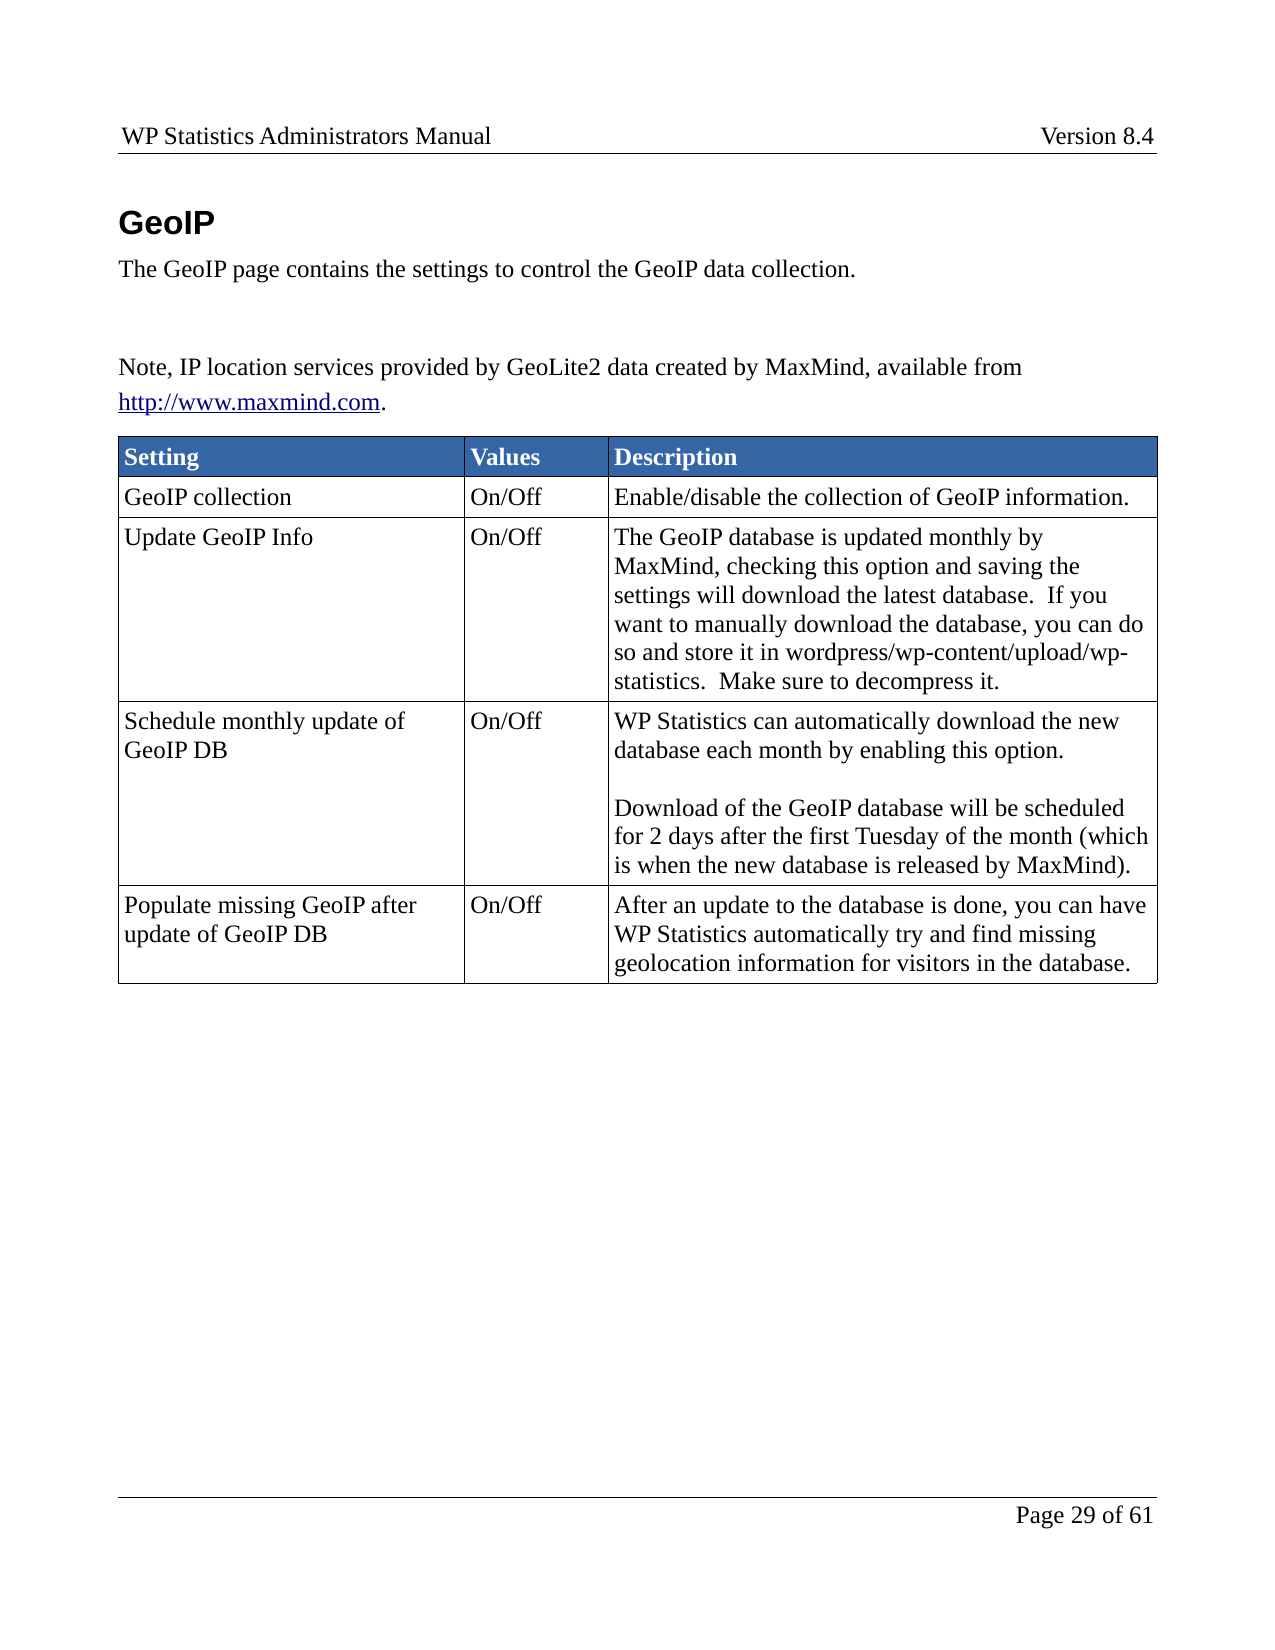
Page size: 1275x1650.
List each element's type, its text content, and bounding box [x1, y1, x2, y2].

text Note, IP location services provided by GeoLite2 data created by MaxMind, available from http://www.maxmind.com. [118, 352, 1157, 416]
table_cell After an update to the database is done, you can have WP Statistics automatically try and find missing geolocation information for visitors in the database. [609, 886, 1157, 982]
table_cell On/Off [465, 518, 608, 701]
table_cell WP Statistics can automatically download the new database each month by enabling this option. Download of the GeoIP database will be scheduled for 2 days after the first Tuesday of the month (which is when the new database is released by MaxMind). [609, 702, 1157, 885]
table_cell The GeoIP database is updated monthly by MaxMind, checking this option and saving the settings will download the latest database. If you want to manually download the database, you can do so and store it in wordpress/wp-content/upload/wp-statistics. Make sure to decompress it. [609, 518, 1157, 701]
table_cell On/Off [465, 886, 608, 982]
table_header Setting [119, 437, 464, 476]
table_header Description [609, 437, 1157, 476]
table_header Values [465, 437, 608, 476]
table_cell Populate missing GeoIP after update of GeoIP DB [119, 886, 464, 982]
table_cell Enable/disable the collection of GeoIP information. [609, 477, 1157, 517]
table_cell On/Off [465, 702, 608, 885]
text The GeoIP page contains the settings to control the GeoIP data collection. [118, 254, 1157, 283]
subtitle GeoIP [118, 203, 1157, 242]
table_cell Schedule monthly update of GeoIP DB [119, 702, 464, 885]
table_cell Update GeoIP Info [119, 518, 464, 701]
table_cell On/Off [465, 477, 608, 517]
table_cell GeoIP collection [119, 477, 464, 517]
